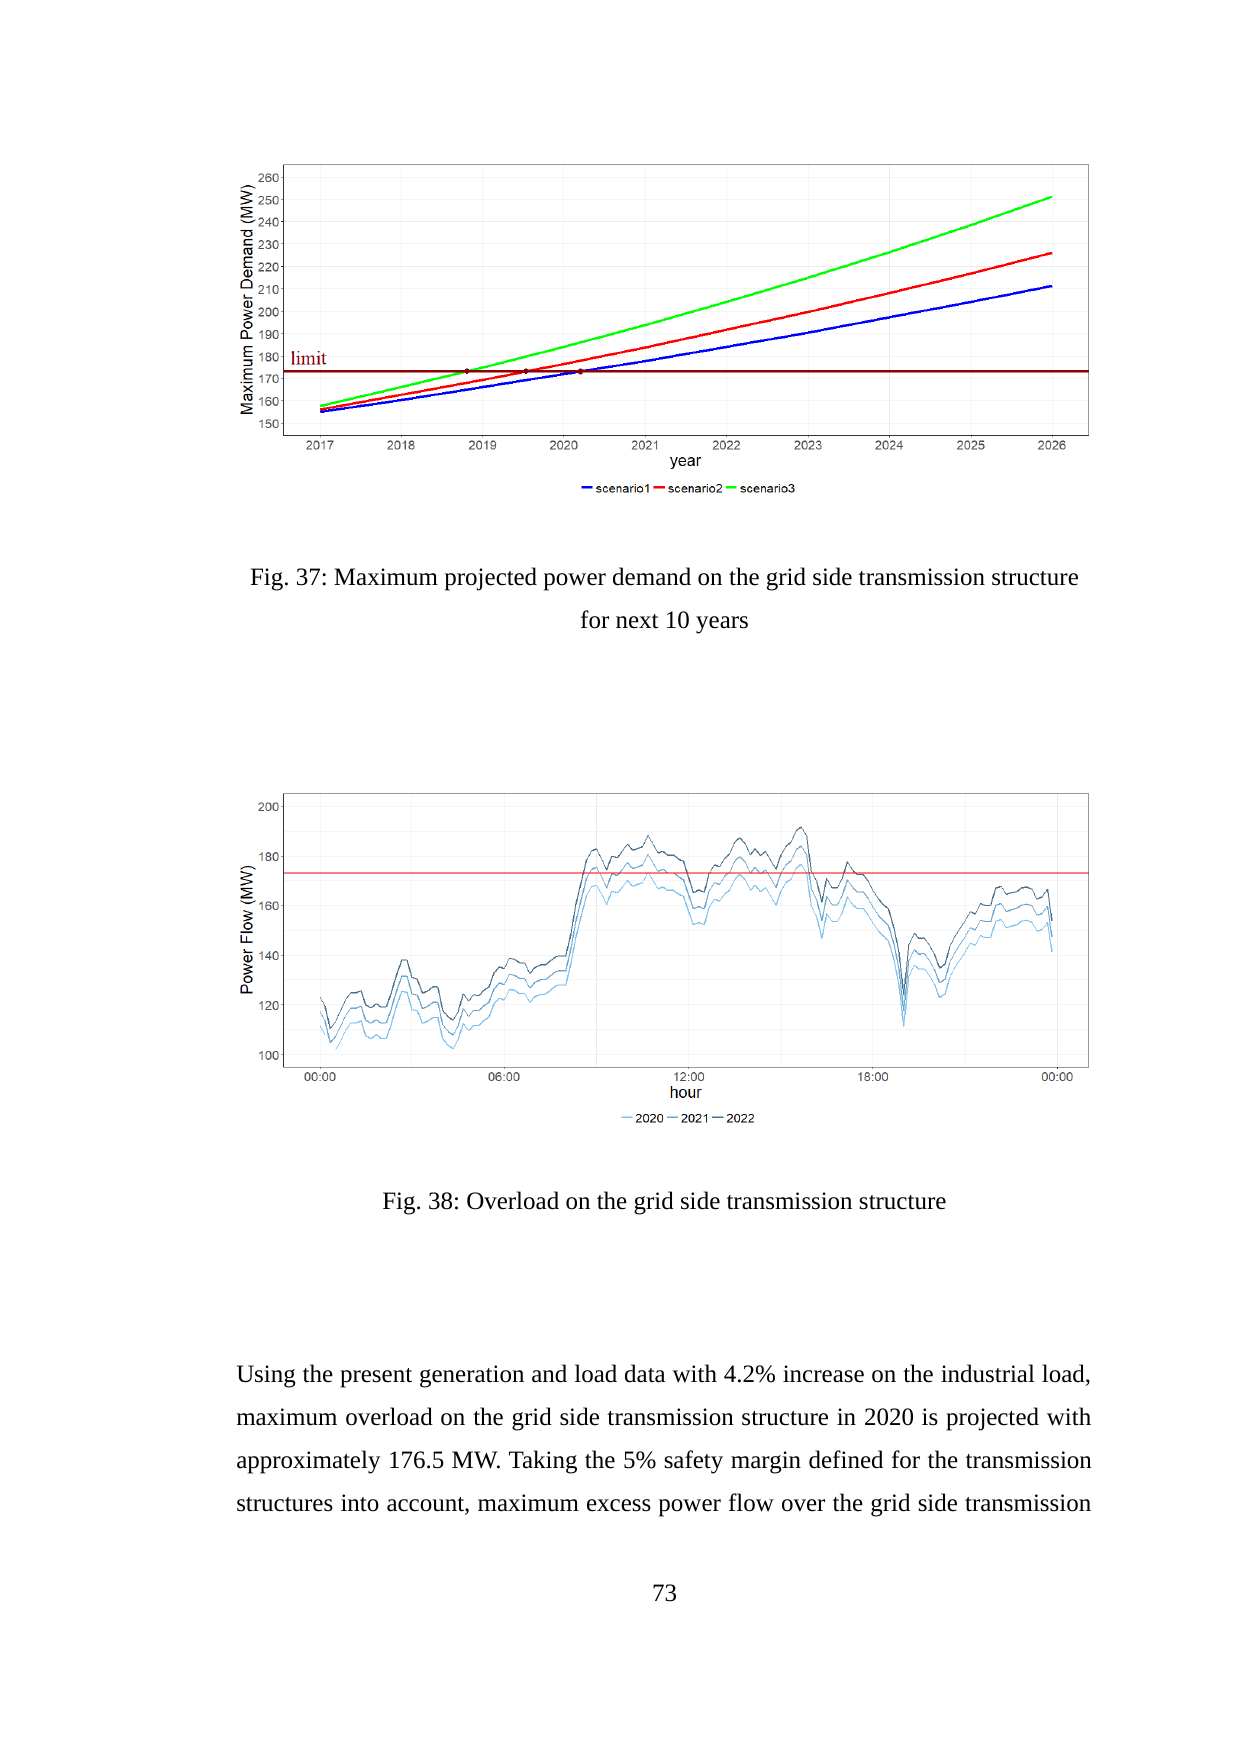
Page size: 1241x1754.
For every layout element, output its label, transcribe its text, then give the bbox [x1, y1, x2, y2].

picture [236, 160, 1093, 503]
text Fig. 37: Maximum projected power demand on the grid side transmission structure for next 10 years [236, 562, 1093, 634]
picture [236, 790, 1093, 1133]
text Fig. 38: Overload on the grid side transmission structure [236, 1186, 1093, 1215]
text Using the present generation and load data with 4.2% increase on the industrial load, maximum overload on the grid side transmission structure in 2020 is projected with approximately 176.5 MW. Taking the 5% safety margin defined for the transmission structures into account, maximum excess power flow over the grid side transmission [236, 1359, 1093, 1517]
